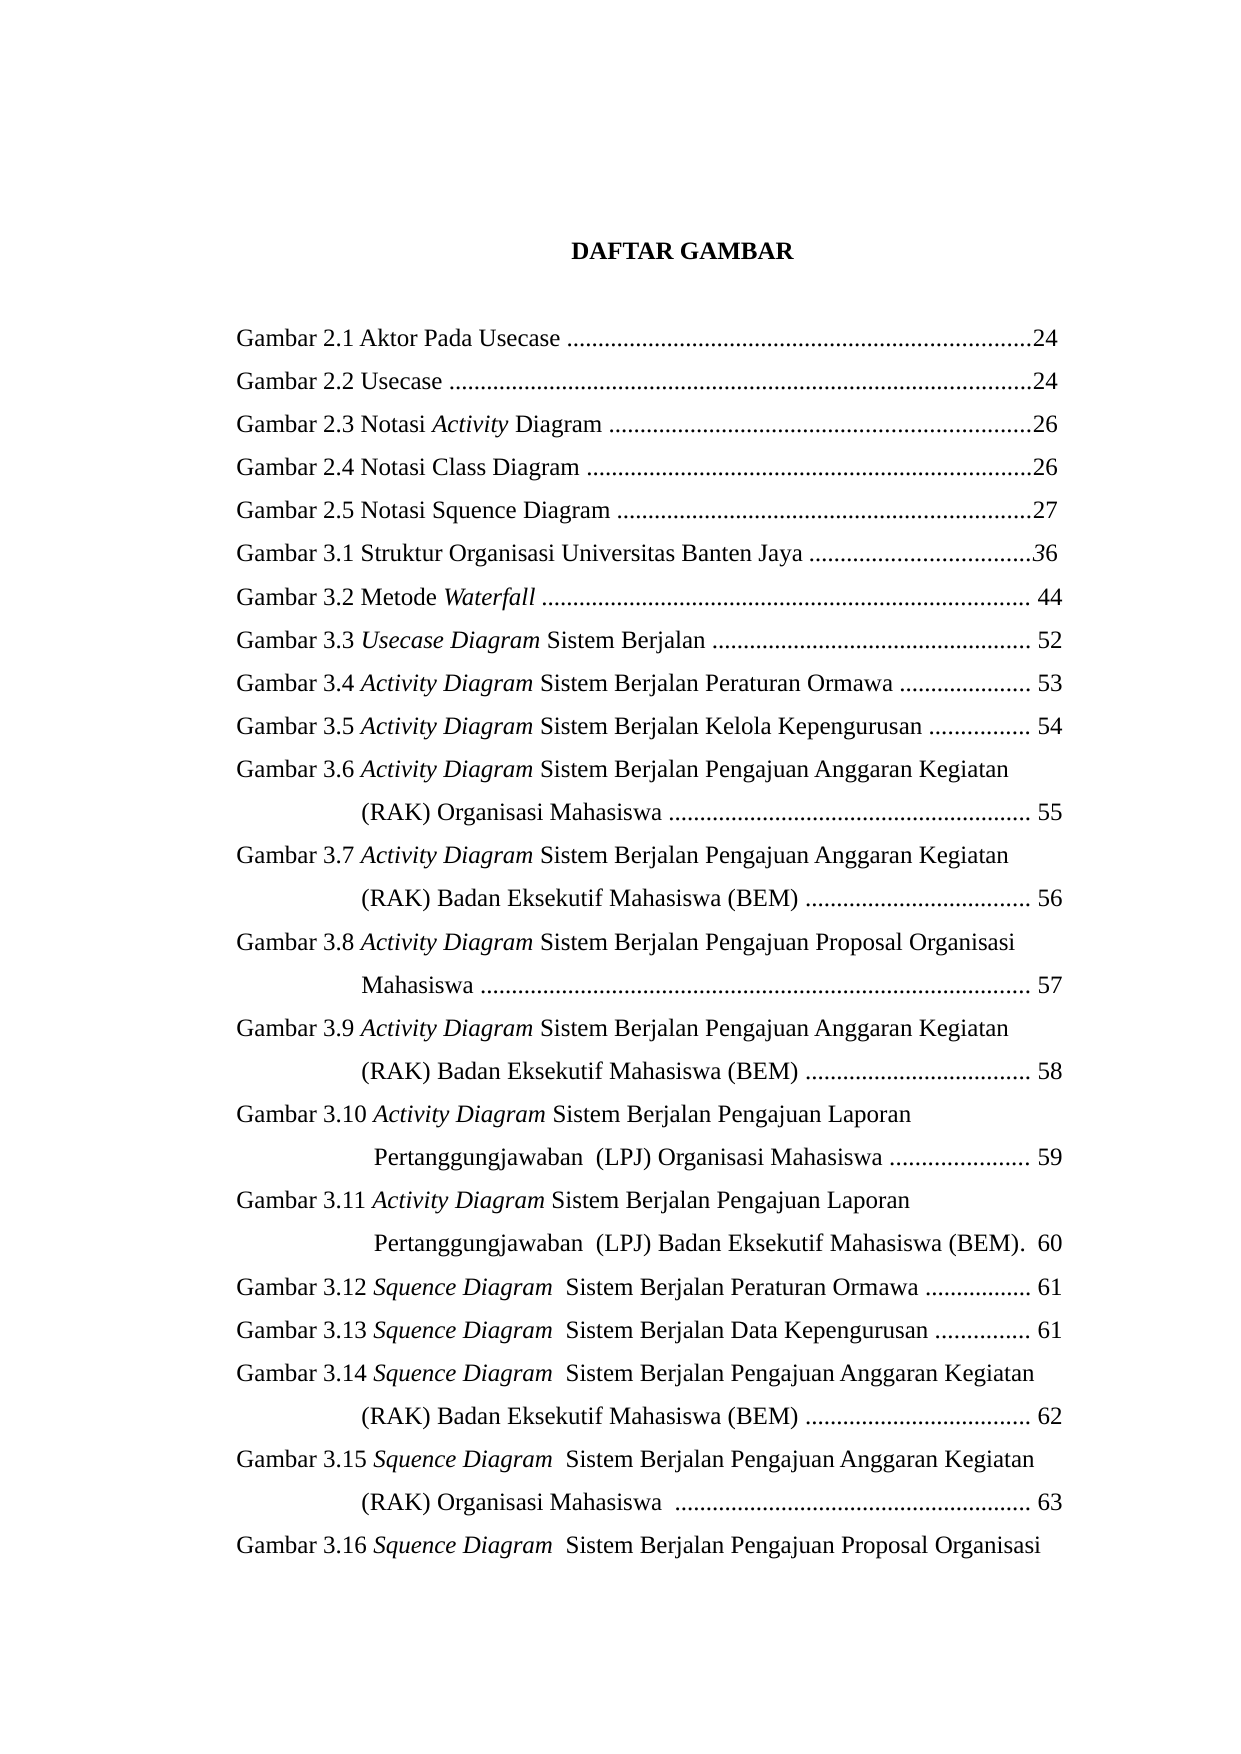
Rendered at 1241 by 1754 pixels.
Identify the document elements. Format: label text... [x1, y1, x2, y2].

text Gambar 2.1 Aktor Pada Usecase 24 [236, 323, 1128, 351]
text (RAK) Organisasi Mahasiswa 63 [236, 1487, 1128, 1516]
text Gambar 3.3 Usecase Diagram Sistem Berjalan 52 [236, 625, 1128, 653]
text (RAK) Badan Eksekutif Mahasiswa (BEM) 56 [236, 883, 1128, 912]
text (RAK) Organisasi Mahasiswa 55 [236, 797, 1128, 826]
text Gambar 3.13 Squence Diagram Sistem Berjalan Data Kepengurusan 61 [236, 1315, 1128, 1343]
text Gambar 3.1 Struktur Organisasi Universitas Banten Jaya 36 [236, 538, 1128, 567]
text Gambar 2.2 Usecase 24 [236, 366, 1128, 394]
text Gambar 3.2 Metode Waterfall 44 [236, 582, 1128, 610]
text Gambar 3.15 Squence Diagram Sistem Berjalan Pengajuan Anggaran Kegiatan [236, 1444, 1128, 1473]
text Gambar 3.7 Activity Diagram Sistem Berjalan Pengajuan Anggaran Kegiatan [236, 840, 1128, 869]
text Gambar 3.9 Activity Diagram Sistem Berjalan Pengajuan Anggaran Kegiatan [236, 1013, 1128, 1042]
text Gambar 2.5 Notasi Squence Diagram 27 [236, 495, 1128, 524]
text Pertanggungjawaban (LPJ) Organisasi Mahasiswa 59 [236, 1142, 1128, 1171]
text Gambar 3.11 Activity Diagram Sistem Berjalan Pengajuan Laporan [236, 1185, 1128, 1214]
text Pertanggungjawaban (LPJ) Badan Eksekutif Mahasiswa (BEM) 60 [236, 1228, 1128, 1257]
text DAFTAR GAMBAR [236, 236, 1128, 265]
text Gambar 2.3 Notasi Activity Diagram 26 [236, 409, 1128, 438]
text Gambar 3.6 Activity Diagram Sistem Berjalan Pengajuan Anggaran Kegiatan [236, 754, 1128, 783]
text Gambar 3.10 Activity Diagram Sistem Berjalan Pengajuan Laporan [236, 1099, 1128, 1128]
text (RAK) Badan Eksekutif Mahasiswa (BEM) 58 [236, 1056, 1128, 1085]
text Gambar 3.8 Activity Diagram Sistem Berjalan Pengajuan Proposal Organisasi [236, 927, 1128, 955]
text Gambar 3.16 Squence Diagram Sistem Berjalan Pengajuan Proposal Organisasi [236, 1530, 1128, 1559]
text (RAK) Badan Eksekutif Mahasiswa (BEM) 62 [236, 1401, 1128, 1430]
text Gambar 3.4 Activity Diagram Sistem Berjalan Peraturan Ormawa 53 [236, 668, 1128, 697]
text Gambar 2.4 Notasi Class Diagram 26 [236, 452, 1128, 481]
text Mahasiswa 57 [236, 970, 1128, 998]
text Gambar 3.5 Activity Diagram Sistem Berjalan Kelola Kepengurusan 54 [236, 711, 1128, 740]
text Gambar 3.14 Squence Diagram Sistem Berjalan Pengajuan Anggaran Kegiatan [236, 1358, 1128, 1387]
text Gambar 3.12 Squence Diagram Sistem Berjalan Peraturan Ormawa 61 [236, 1272, 1128, 1300]
